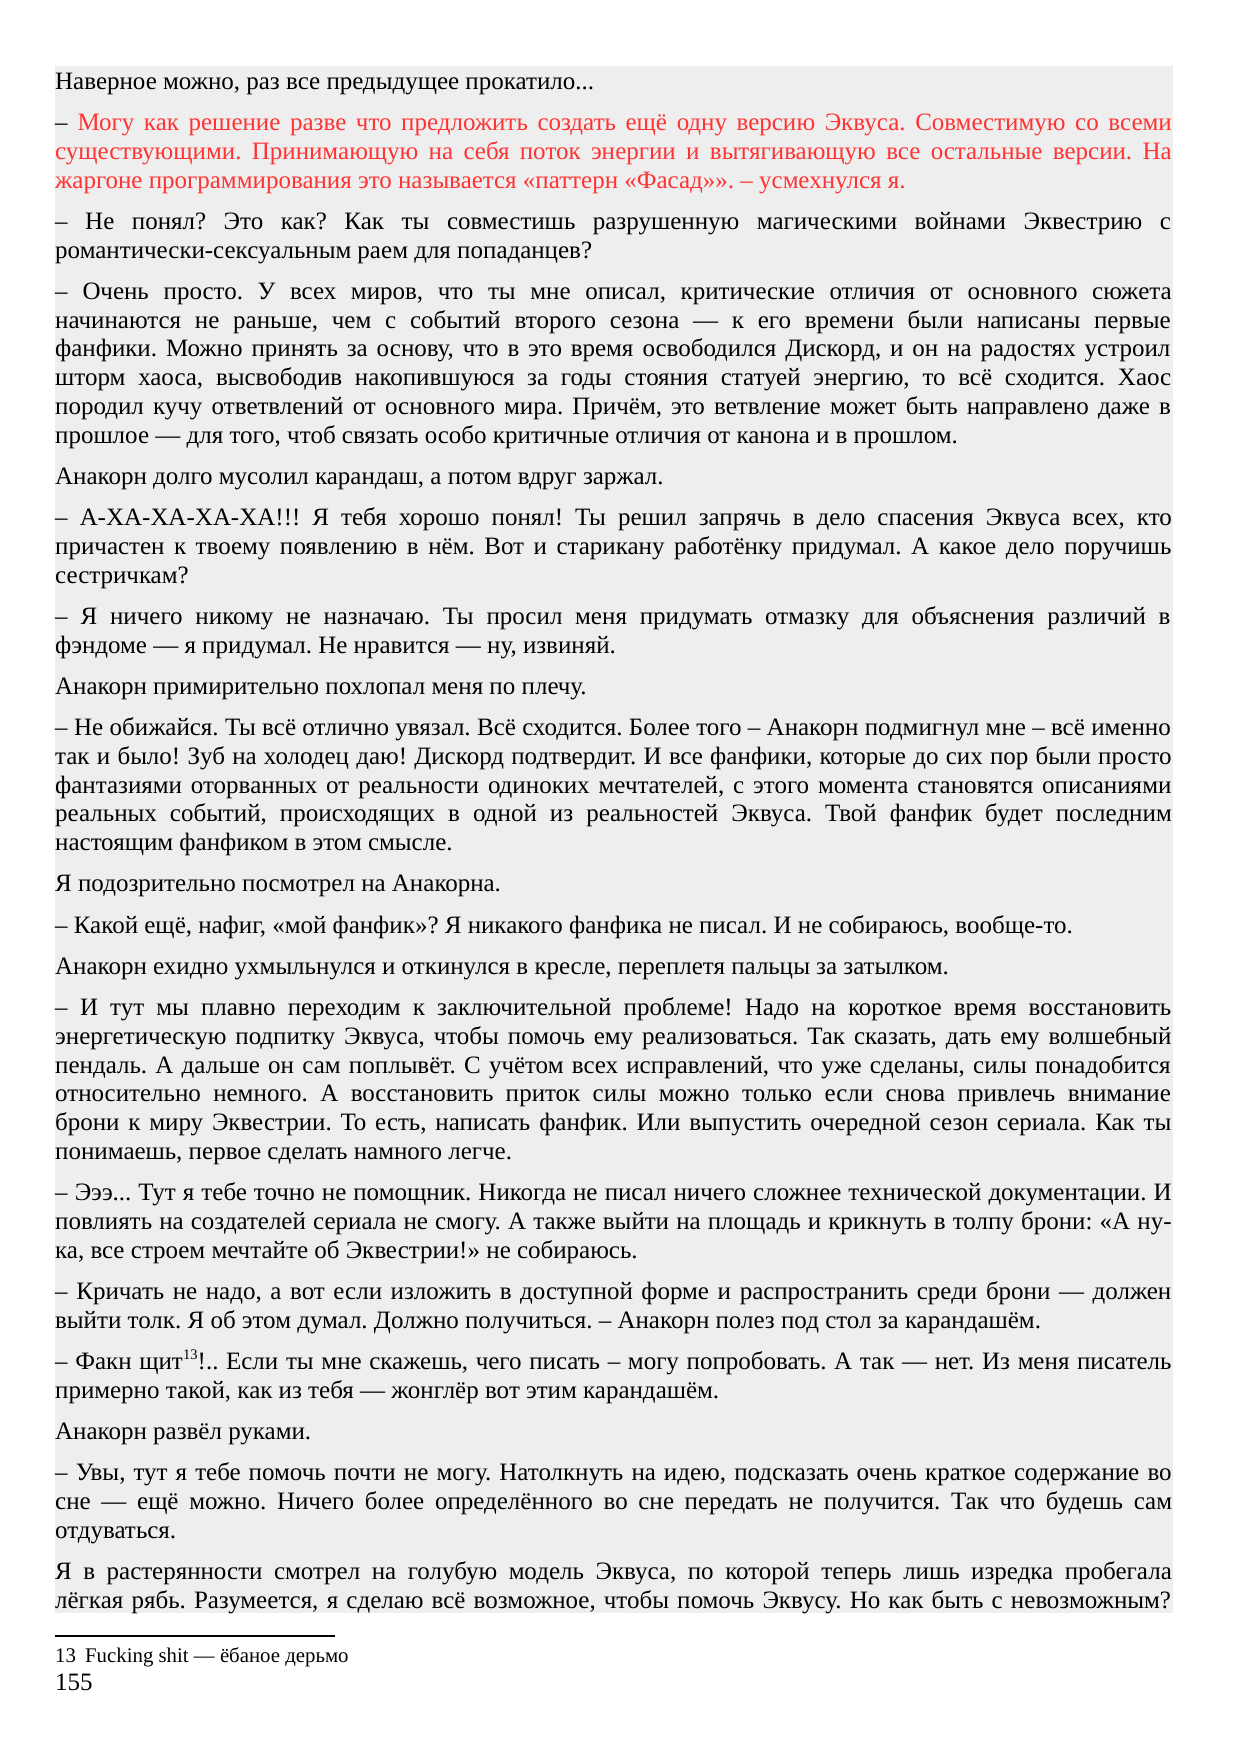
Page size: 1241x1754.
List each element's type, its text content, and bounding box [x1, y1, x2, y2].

text – Не понял? Это как? Как ты совместишь разрушенную магическими войнами Эквестрию с романтически-сексуальным раем для попаданцев? [55, 206, 1173, 263]
text – А-ХА-ХА-ХА-ХА!!! Я тебя хорошо понял! Ты решил запрячь в дело спасения Эквуса всех, кто причастен к твоему появлению в нём. Вот и старикану работёнку придумал. А какое дело поручишь сестричкам? [55, 502, 1173, 588]
text Анакорн примирительно похлопал меня по плечу. [55, 671, 1173, 700]
text – Я ничего никому не назначаю. Ты просил меня придумать отмазку для объяснения различий в фэндоме — я придумал. Не нравится — ну, извиняй. [55, 601, 1173, 658]
text Я в растерянности смотрел на голубую модель Эквуса, по которой теперь лишь изредка пробегала лёгкая рябь. Разумеется, я сделаю всё возможное, чтобы помочь Эквусу. Но как быть с невозможным? [55, 1556, 1173, 1613]
text Fucking shit — ёбаное дерьмо [55, 1642, 1173, 1667]
text – Могу как решение разве что предложить создать ещё одну версию Эквуса. Совместимую со всеми существующими. Принимающую на себя поток энергии и вытягивающую все остальные версии. На жаргоне программирования это называется «паттерн «Фасад»». – усмехнулся я. [55, 107, 1173, 193]
text Наверное можно, раз все предыдущее прокатило... [55, 66, 1173, 95]
text Я подозрительно посмотрел на Анакорна. [55, 868, 1173, 897]
text – Не обижайся. Ты всё отлично увязал. Всё сходится. Более того – Анакорн подмигнул мне – всё именно так и было! Зуб на холодец даю! Дискорд подтвердит. И все фанфики, которые до сих пор были просто фантазиями оторванных от реальности одиноких мечтателей, с этого момента становятся описаниями реальных событий, происходящих в одной из реальностей Эквуса. Твой фанфик будет последним настоящим фанфиком в этом смысле. [55, 712, 1173, 856]
text – Очень просто. У всех миров, что ты мне описал, критические отличия от основного сюжета начинаются не раньше, чем с событий второго сезона — к его времени были написаны первые фанфики. Можно принять за основу, что в это время освободился Дискорд, и он на радостях устроил шторм хаоса, высвободив накопившуюся за годы стояния статуей энергию, то всё сходится. Хаос породил кучу ответвлений от основного мира. Причём, это ветвление может быть направлено даже в прошлое — для того, чтоб связать особо критичные отличия от канона и в прошлом. [55, 276, 1173, 448]
text – Какой ещё, нафиг, «мой фанфик»? Я никакого фанфика не писал. И не собираюсь, вообще-то. [55, 910, 1173, 938]
text Анакорн ехидно ухмыльнулся и откинулся в кресле, переплетя пальцы за затылком. [55, 951, 1173, 980]
text – Увы, тут я тебе помочь почти не могу. Натолкнуть на идею, подсказать очень краткое содержание во сне — ещё можно. Ничего более определённого во сне передать не получится. Так что будешь сам отдуваться. [55, 1457, 1173, 1543]
text – И тут мы плавно переходим к заключительной проблеме! Надо на короткое время восстановить энергетическую подпитку Эквуса, чтобы помочь ему реализоваться. Так сказать, дать ему волшебный пендаль. А дальше он сам поплывёт. С учётом всех исправлений, что уже сделаны, силы понадобится относительно немного. А восстановить приток силы можно только если снова привлечь внимание брони к миру Эквестрии. То есть, написать фанфик. Или выпустить очередной сезон сериала. Как ты понимаешь, первое сделать намного легче. [55, 992, 1173, 1165]
text Анакорн развёл руками. [55, 1416, 1173, 1445]
text – Факн щит!.. Если ты мне скажешь, чего писать – могу попробовать. А так — нет. Из меня писатель примерно такой, как из тебя — жонглёр вот этим карандашём. [55, 1346, 1173, 1403]
text – Эээ... Тут я тебе точно не помощник. Никогда не писал ничего сложнее технической документации. И повлиять на создателей сериала не смогу. А также выйти на площадь и крикнуть в толпу брони: «А ну-ка, все строем мечтайте об Эквестрии!» не собираюсь. [55, 1177, 1173, 1263]
text – Кричать не надо, а вот если изложить в доступной форме и распространить среди брони — должен выйти толк. Я об этом думал. Должно получиться. – Анакорн полез под стол за карандашём. [55, 1276, 1173, 1333]
text Анакорн долго мусолил карандаш, а потом вдруг заржал. [55, 461, 1173, 490]
